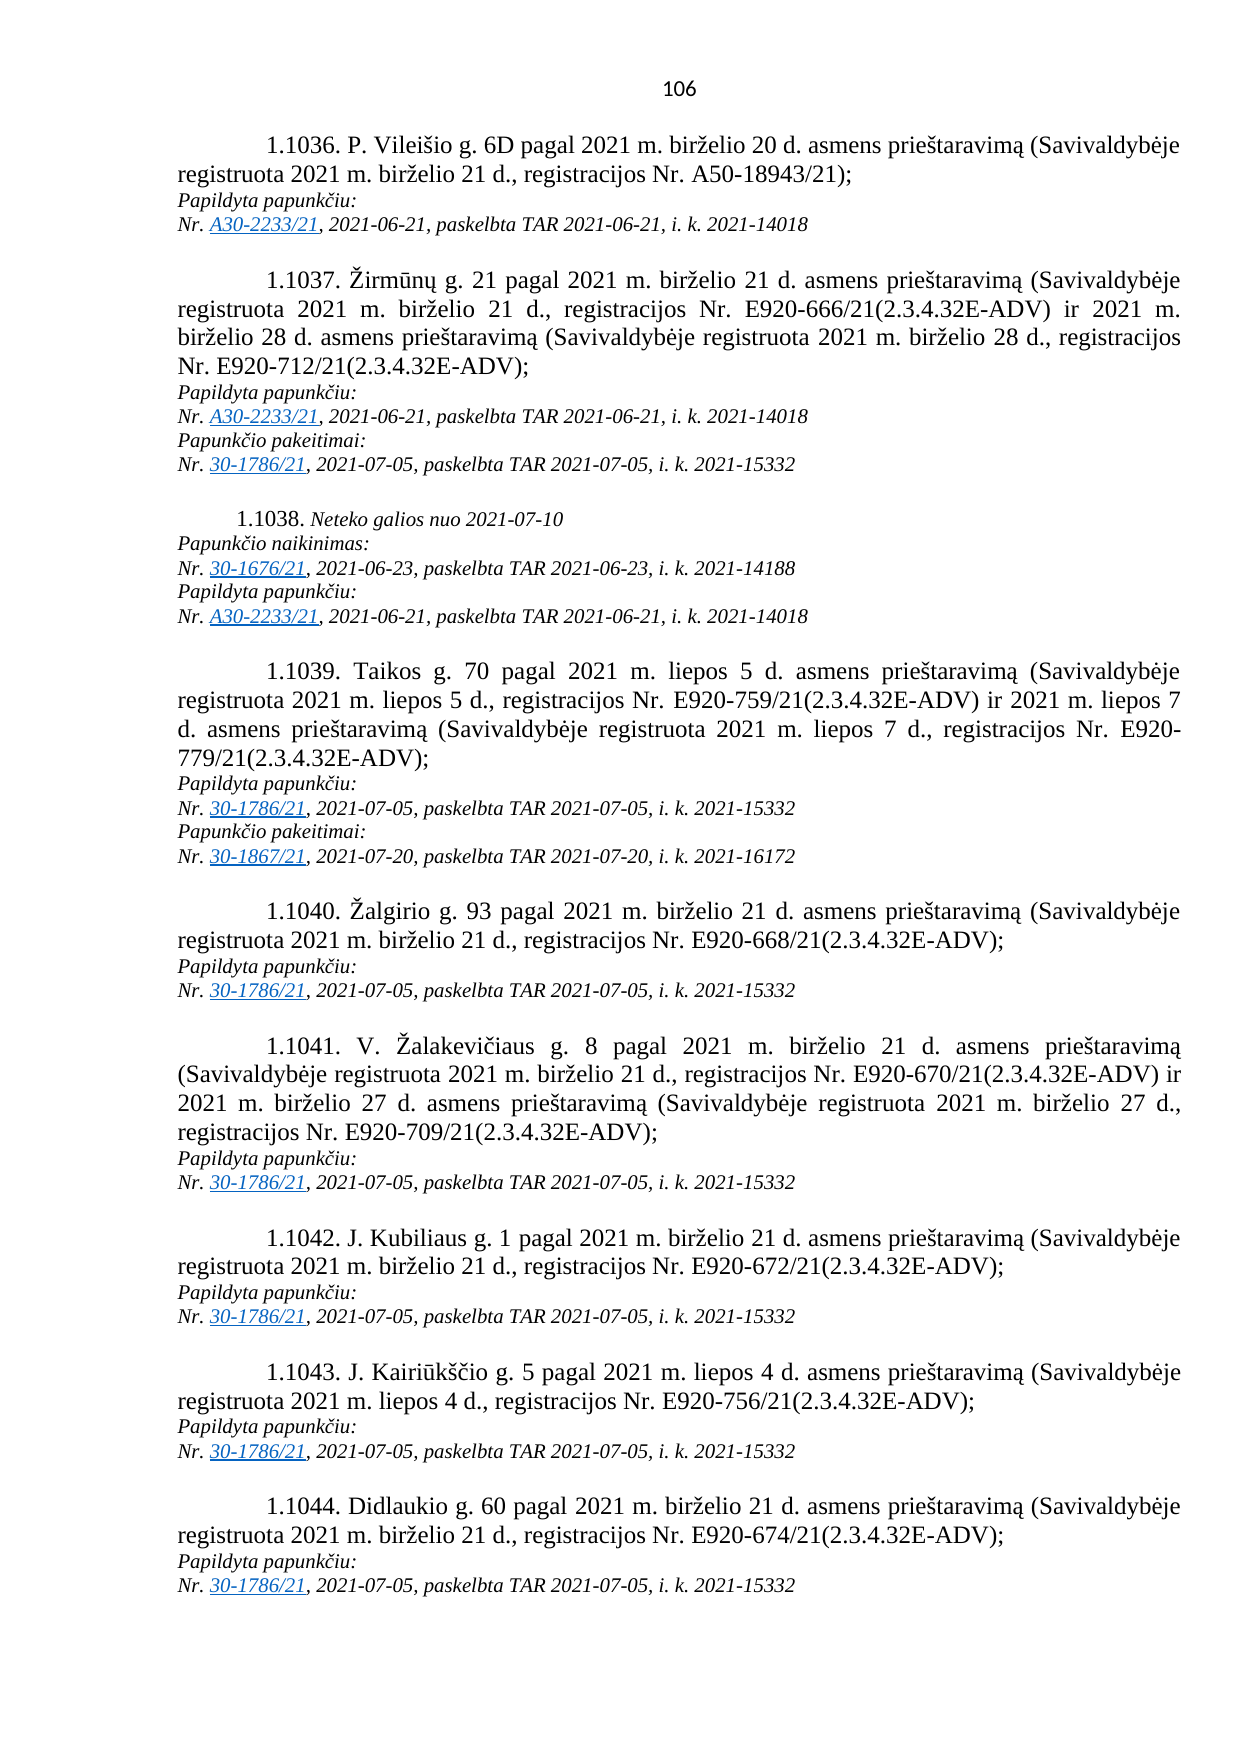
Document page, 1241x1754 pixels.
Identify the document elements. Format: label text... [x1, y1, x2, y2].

text Nr. 30-1786/21, 2021-07-05, paskelbta TAR 2021-07-05, i. k. 2021-15332 [177, 452, 1181, 476]
text 1.1042. J. Kubiliaus g. 1 pagal 2021 m. birželio 21 d. asmens prieštaravimą (Savivaldybėje registruota 2021 m. birželio 21 d., registracijos Nr. E920-672/21(2.3.4.32E-ADV); [177, 1223, 1181, 1280]
text Nr. 30-1867/21, 2021-07-20, paskelbta TAR 2021-07-20, i. k. 2021-16172 [177, 843, 1181, 868]
text Nr. 30-1676/21, 2021-06-23, paskelbta TAR 2021-06-23, i. k. 2021-14188 [177, 555, 1181, 579]
text Papildyta papunkčiu: [177, 380, 1181, 404]
text Nr. A30-2233/21, 2021-06-21, paskelbta TAR 2021-06-21, i. k. 2021-14018 [177, 212, 1181, 236]
text Papildyta papunkčiu: [177, 771, 1181, 795]
text Papunkčio naikinimas: [177, 531, 1181, 555]
text Papildyta papunkčiu: [177, 1280, 1181, 1304]
text Nr. 30-1786/21, 2021-07-05, paskelbta TAR 2021-07-05, i. k. 2021-15332 [177, 1573, 1181, 1597]
text 1.1044. Didlaukio g. 60 pagal 2021 m. birželio 21 d. asmens prieštaravimą (Savivaldybėje registruota 2021 m. birželio 21 d., registracijos Nr. E920-674/21(2.3.4.32E-ADV); [177, 1491, 1181, 1549]
text Nr. 30-1786/21, 2021-07-05, paskelbta TAR 2021-07-05, i. k. 2021-15332 [177, 1170, 1181, 1194]
text 1.1041. V. Žalakevičiaus g. 8 pagal 2021 m. birželio 21 d. asmens prieštaravimą (Savivaldybėje registruota 2021 m. birželio 21 d., registracijos Nr. E920-670/21(2.3.4.32E-ADV) ir 2021 m. birželio 27 d. asmens prieštaravimą (Savivaldybėje registruota 2021 m. birželio 27 d., registracijos Nr. E920-709/21(2.3.4.32E-ADV); [177, 1031, 1181, 1146]
text 1.1039. Taikos g. 70 pagal 2021 m. liepos 5 d. asmens prieštaravimą (Savivaldybėje registruota 2021 m. liepos 5 d., registracijos Nr. E920-759/21(2.3.4.32E-ADV) ir 2021 m. liepos 7 d. asmens prieštaravimą (Savivaldybėje registruota 2021 m. liepos 7 d., registracijos Nr. E920-779/21(2.3.4.32E-ADV); [177, 656, 1181, 771]
text Nr. 30-1786/21, 2021-07-05, paskelbta TAR 2021-07-05, i. k. 2021-15332 [177, 978, 1181, 1002]
text Nr. A30-2233/21, 2021-06-21, paskelbta TAR 2021-06-21, i. k. 2021-14018 [177, 603, 1181, 628]
text Papildyta papunkčiu: [177, 1414, 1181, 1438]
text Papildyta papunkčiu: [177, 954, 1181, 978]
text Nr. A30-2233/21, 2021-06-21, paskelbta TAR 2021-06-21, i. k. 2021-14018 [177, 404, 1181, 428]
text Papildyta papunkčiu: [177, 1549, 1181, 1573]
text 1.1040. Žalgirio g. 93 pagal 2021 m. birželio 21 d. asmens prieštaravimą (Savivaldybėje registruota 2021 m. birželio 21 d., registracijos Nr. E920-668/21(2.3.4.32E-ADV); [177, 896, 1181, 954]
text 1.1037. Žirmūnų g. 21 pagal 2021 m. birželio 21 d. asmens prieštaravimą (Savivaldybėje registruota 2021 m. birželio 21 d., registracijos Nr. E920-666/21(2.3.4.32E-ADV) ir 2021 m. birželio 28 d. asmens prieštaravimą (Savivaldybėje registruota 2021 m. birželio 28 d., registracijos Nr. E920-712/21(2.3.4.32E-ADV); [177, 265, 1181, 380]
text 1.1036. P. Vileišio g. 6D pagal 2021 m. birželio 20 d. asmens prieštaravimą (Savivaldybėje registruota 2021 m. birželio 21 d., registracijos Nr. A50-18943/21); [177, 131, 1181, 188]
text 1.1038. Neteko galios nuo 2021-07-10 [177, 505, 1181, 531]
text 1.1043. J. Kairiūkščio g. 5 pagal 2021 m. liepos 4 d. asmens prieštaravimą (Savivaldybėje registruota 2021 m. liepos 4 d., registracijos Nr. E920-756/21(2.3.4.32E-ADV); [177, 1357, 1181, 1414]
text Papildyta papunkčiu: [177, 188, 1181, 212]
text Nr. 30-1786/21, 2021-07-05, paskelbta TAR 2021-07-05, i. k. 2021-15332 [177, 795, 1181, 819]
text Nr. 30-1786/21, 2021-07-05, paskelbta TAR 2021-07-05, i. k. 2021-15332 [177, 1438, 1181, 1463]
text Papunkčio pakeitimai: [177, 428, 1181, 452]
text Nr. 30-1786/21, 2021-07-05, paskelbta TAR 2021-07-05, i. k. 2021-15332 [177, 1304, 1181, 1328]
text Papildyta papunkčiu: [177, 1146, 1181, 1170]
text Papildyta papunkčiu: [177, 579, 1181, 603]
text Papunkčio pakeitimai: [177, 819, 1181, 843]
